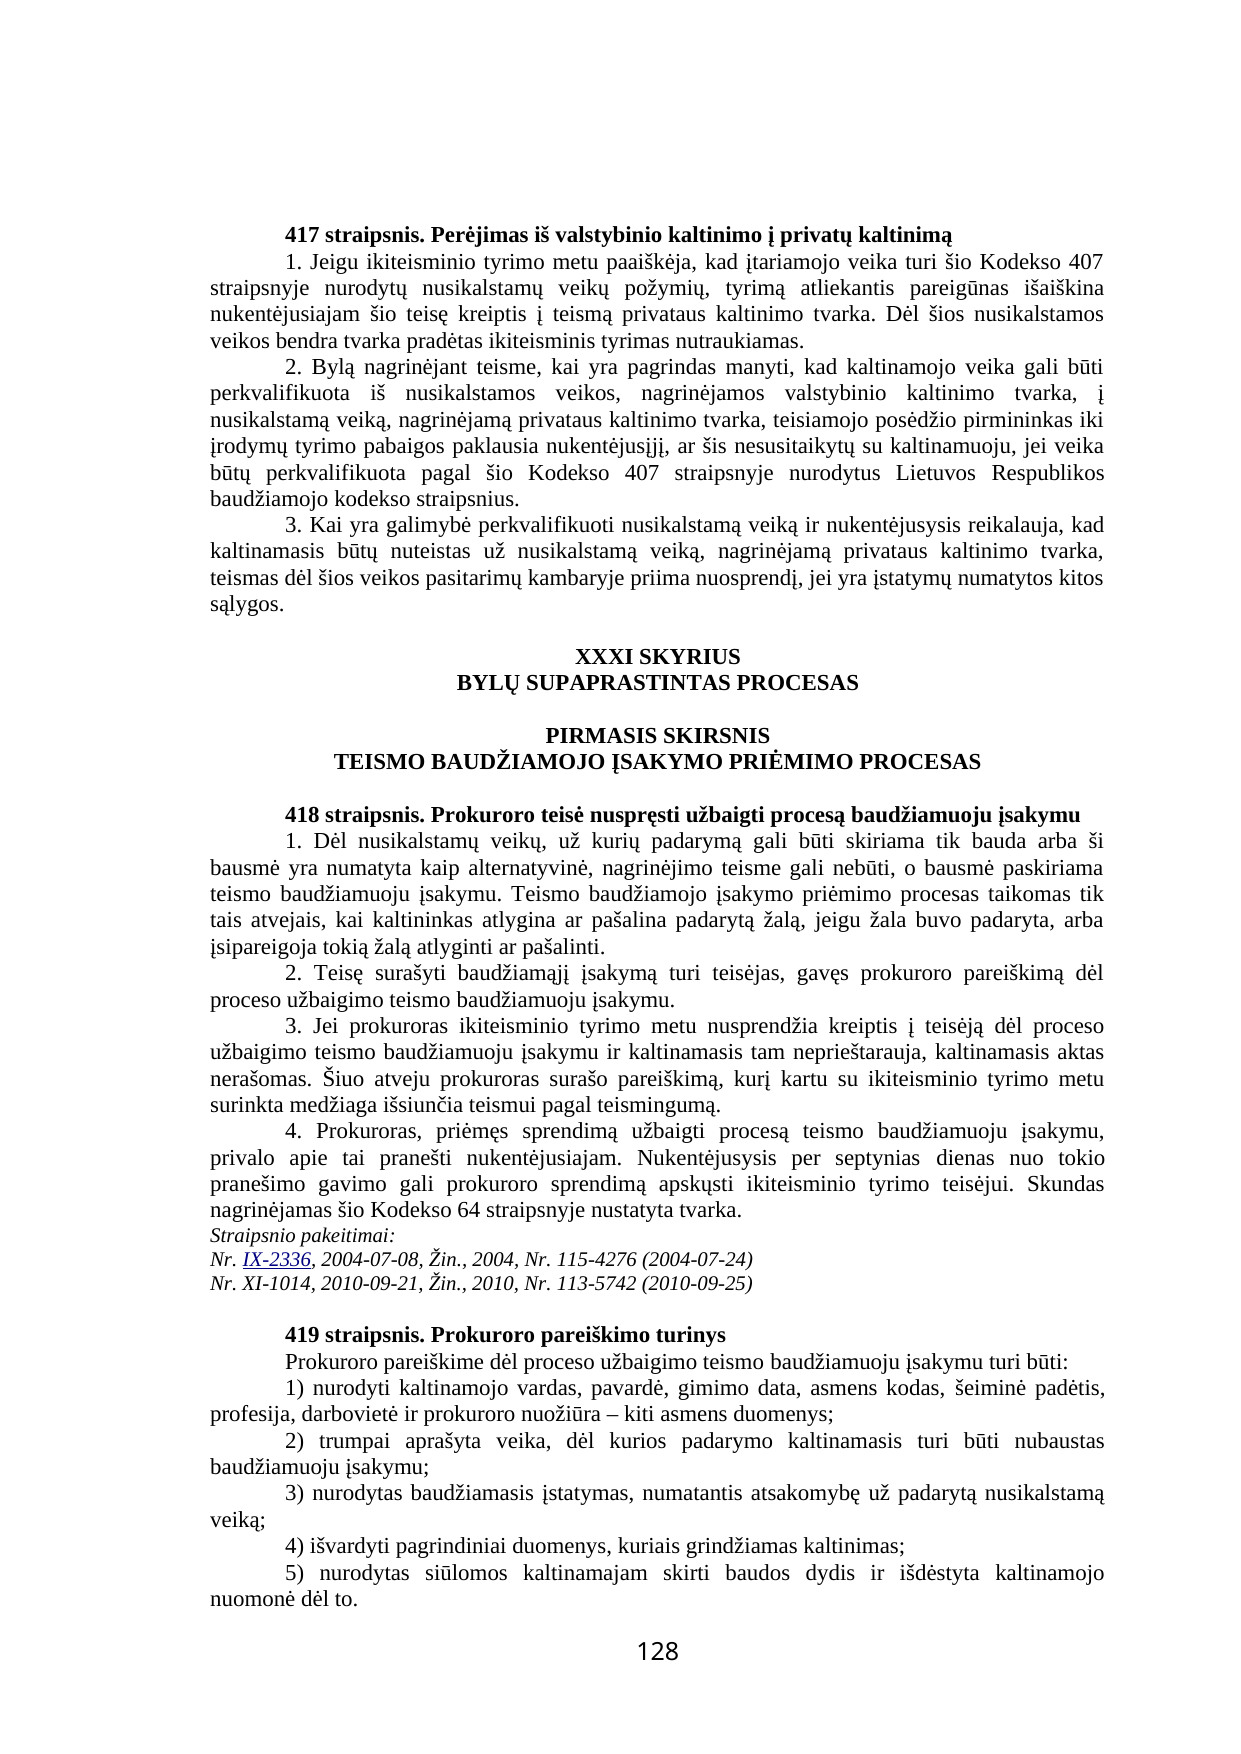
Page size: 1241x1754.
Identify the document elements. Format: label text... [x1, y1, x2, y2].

text 3) nurodytas baudžiamasis įstatymas, numatantis atsakomybę už padarytą nusikalstamą veiką; [210, 1479, 1106, 1532]
text 418 straipsnis. Prokuroro teisė nuspręsti užbaigti procesą baudžiamuoju įsakymu [285, 801, 1106, 827]
text 1. Dėl nusikalstamų veikų, už kurių padarymą gali būti skiriama tik bauda arba ši bausmė yra numatyta kaip alternatyvinė, nagrinėjimo teisme gali nebūti, o bausmė paskiriama teismo baudžiamuoju įsakymu. Teismo baudžiamojo įsakymo priėmimo procesas taikomas tik tais atvejais, kai kaltininkas atlygina ar pašalina padarytą žalą, jeigu žala buvo padaryta, arba įsipareigoja tokią žalą atlyginti ar pašalinti. [210, 827, 1106, 959]
text 4. Prokuroras, priėmęs sprendimą užbaigti procesą teismo baudžiamuoju įsakymu, privalo apie tai pranešti nukentėjusiajam. Nukentėjusysis per septynias dienas nuo tokio pranešimo gavimo gali prokuroro sprendimą apskųsti ikiteisminio tyrimo teisėjui. Skundas nagrinėjamas šio Kodekso 64 straipsnyje nustatyta tvarka. [210, 1117, 1106, 1223]
text Nr. XI-1014, 2010-09-21, Žin., 2010, Nr. 113-5742 (2010-09-25) [210, 1271, 1106, 1295]
subtitle XXXI skyrius [210, 643, 1106, 669]
text 2. Bylą nagrinėjant teisme, kai yra pagrindas manyti, kad kaltinamojo veika gali būti perkvalifikuota iš nusikalstamos veikos, nagrinėjamos valstybinio kaltinimo tvarka, į nusikalstamą veiką, nagrinėjamą privataus kaltinimo tvarka, teisiamojo posėdžio pirmininkas iki įrodymų tyrimo pabaigos paklausia nukentėjusįjį, ar šis nesusitaikytų su kaltinamuoju, jei veika būtų perkvalifikuota pagal šio Kodekso 407 straipsnyje nurodytus Lietuvos Respublikos baudžiamojo kodekso straipsnius. [210, 353, 1106, 511]
text 2. Teisę surašyti baudžiamąjį įsakymą turi teisėjas, gavęs prokuroro pareiškimą dėl proceso užbaigimo teismo baudžiamuoju įsakymu. [210, 959, 1106, 1012]
text 5) nurodytas siūlomos kaltinamajam skirti baudos dydis ir išdėstyta kaltinamojo nuomonė dėl to. [210, 1558, 1106, 1611]
text Straipsnio pakeitimai: [210, 1223, 1106, 1247]
text Bylų SUPAPRASTINTAS procesas [210, 669, 1106, 696]
text Nr. IX-2336, 2004-07-08, Žin., 2004, Nr. 115-4276 (2004-07-24) [210, 1247, 1106, 1271]
text 417 straipsnis. Perėjimas iš valstybinio kaltinimo į privatų kaltinimą [210, 221, 1106, 248]
text 1) nurodyti kaltinamojo vardas, pavardė, gimimo data, asmens kodas, šeiminė padėtis, profesija, darbovietė ir prokuroro nuožiūra – kiti asmens duomenys; [210, 1374, 1106, 1427]
text 4) išvardyti pagrindiniai duomenys, kuriais grindžiamas kaltinimas; [210, 1532, 1106, 1558]
text 1. Jeigu ikiteisminio tyrimo metu paaiškėja, kad įtariamojo veika turi šio Kodekso 407 straipsnyje nurodytų nusikalstamų veikų požymių, tyrimą atliekantis pareigūnas išaiškina nukentėjusiajam šio teisę kreiptis į teismą privataus kaltinimo tvarka. Dėl šios nusikalstamos veikos bendra tvarka pradėtas ikiteisminis tyrimas nutraukiamas. [210, 248, 1106, 353]
text Prokuroro pareiškime dėl proceso užbaigimo teismo baudžiamuoju įsakymu turi būti: [210, 1348, 1106, 1374]
text 2) trumpai aprašyta veika, dėl kurios padarymo kaltinamasis turi būti nubaustas baudžiamuoju įsakymu; [210, 1427, 1106, 1479]
text TEISMO Baudžiamojo įsakymo PRIĖMIMO procesas [210, 748, 1106, 775]
text 419 straipsnis. Prokuroro pareiškimo turinys [210, 1321, 1106, 1348]
subtitle Pirmasis skirsnis [210, 722, 1106, 748]
text 3. Kai yra galimybė perkvalifikuoti nusikalstamą veiką ir nukentėjusysis reikalauja, kad kaltinamasis būtų nuteistas už nusikalstamą veiką, nagrinėjamą privataus kaltinimo tvarka, teismas dėl šios veikos pasitarimų kambaryje priima nuosprendį, jei yra įstatymų numatytos kitos sąlygos. [210, 511, 1106, 617]
text 3. Jei prokuroras ikiteisminio tyrimo metu nusprendžia kreiptis į teisėją dėl proceso užbaigimo teismo baudžiamuoju įsakymu ir kaltinamasis tam neprieštarauja, kaltinamasis aktas nerašomas. Šiuo atveju prokuroras surašo pareiškimą, kurį kartu su ikiteisminio tyrimo metu surinkta medžiaga išsiunčia teismui pagal teismingumą. [210, 1012, 1106, 1117]
